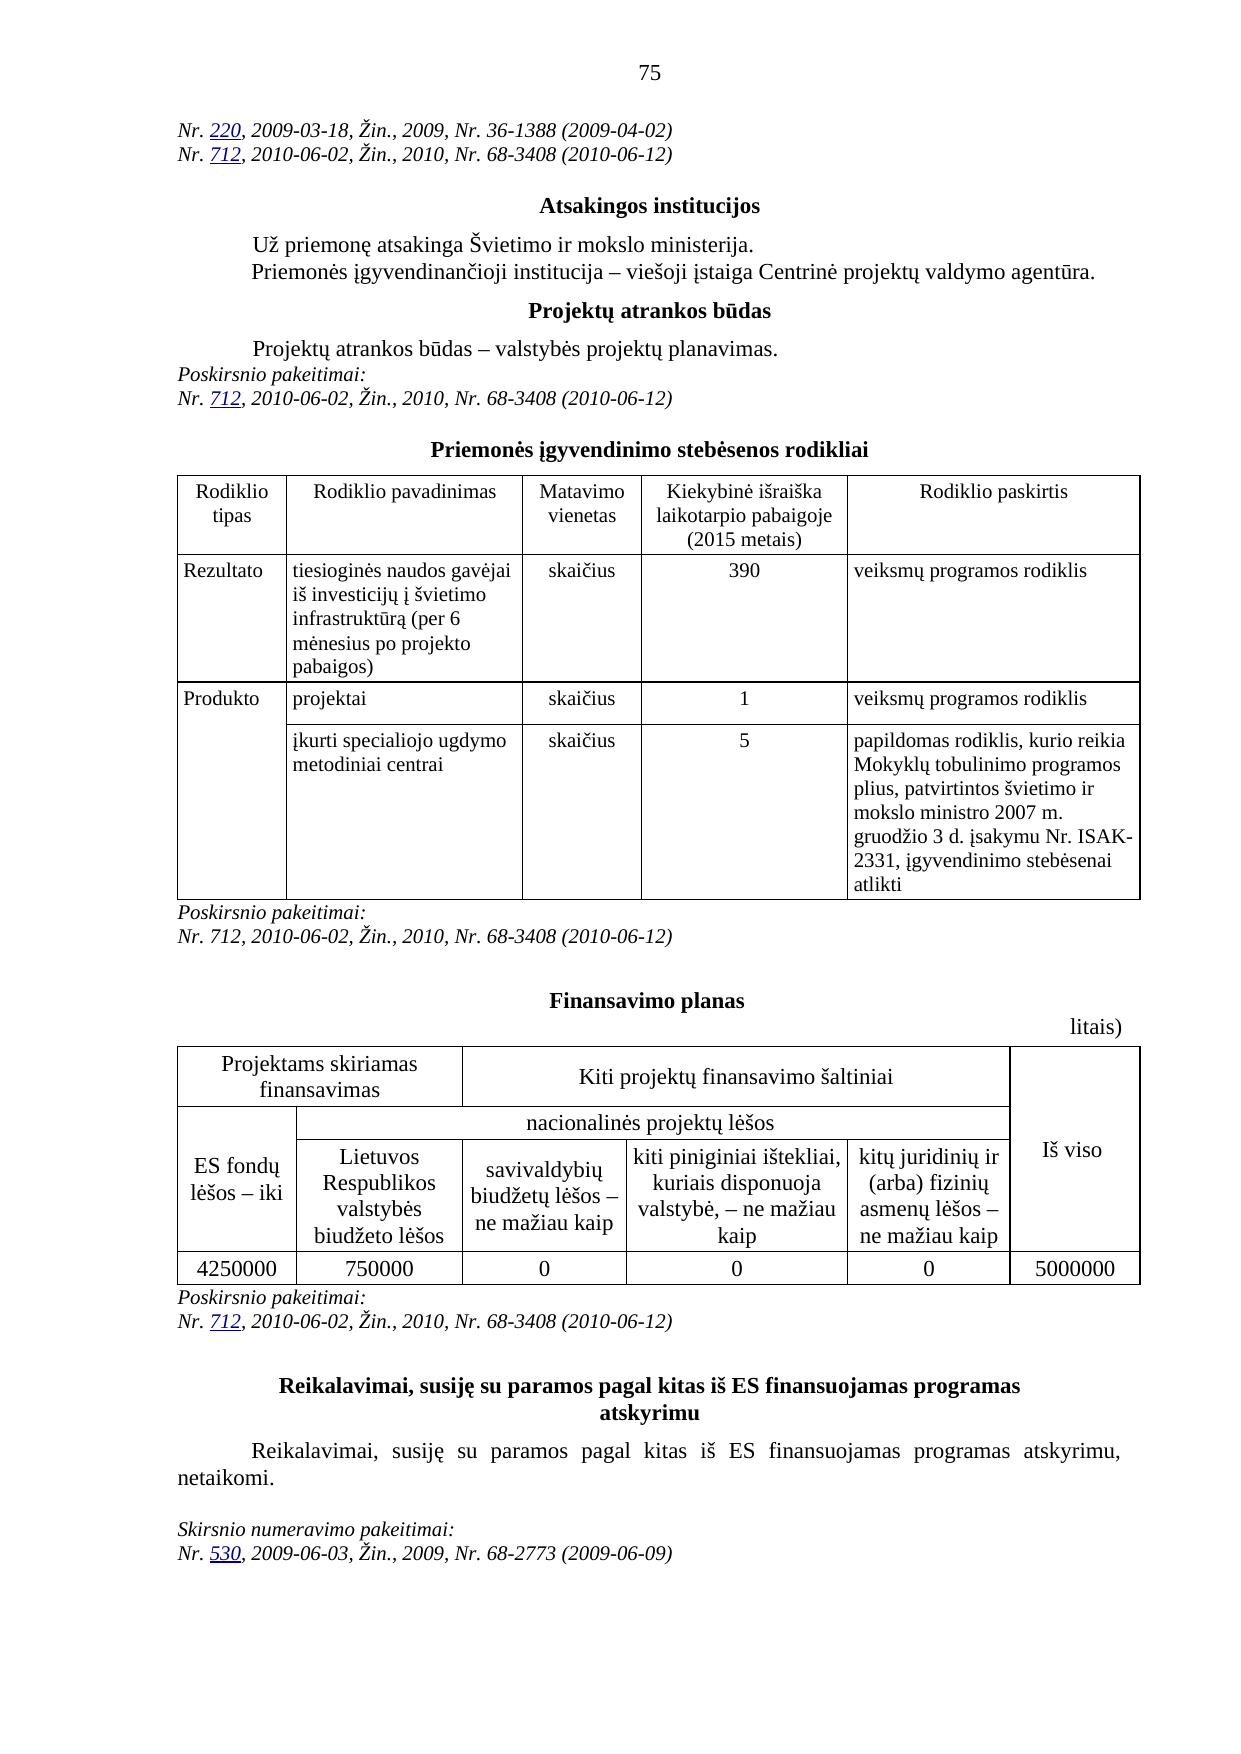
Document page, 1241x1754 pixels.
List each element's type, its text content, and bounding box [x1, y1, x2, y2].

text Projektų atrankos būdas [177, 297, 1122, 323]
table_cell papildomas rodiklis, kurio reikia Mokyklų tobulinimo programos plius, patvirtintos švietimo ir mokslo ministro 2007 m. gruodžio 3 d. įsakymu Nr. ISAK-2331, įgyvendinimo stebėsenai atlikti [848, 725, 1139, 899]
table_cell 4250000 [178, 1252, 296, 1284]
table_cell 750000 [297, 1252, 462, 1284]
text Skirsnio numeravimo pakeitimai: [177, 1517, 1122, 1541]
table_cell veiksmų programos rodiklis [848, 555, 1139, 681]
table_cell kitų juridinių ir (arba) fizinių asmenų lėšos – ne mažiau kaip [848, 1140, 1009, 1251]
table_header Projektams skiriamas finansavimas [178, 1047, 462, 1106]
text Finansavimo planas [177, 987, 1122, 1013]
table_cell 5000000 [1011, 1252, 1139, 1284]
table_cell kiti piniginiai ištekliai, kuriais disponuoja valstybė, – ne mažiau kaip [627, 1140, 847, 1251]
table_cell savivaldybių biudžetų lėšos – ne mažiau kaip [463, 1140, 626, 1251]
text Nr. 712, 2010-06-02, Žin., 2010, Nr. 68-3408 (2010-06-12) [177, 142, 1122, 166]
table_cell projektai [287, 683, 522, 724]
text Nr. 530, 2009-06-03, Žin., 2009, Nr. 68-2773 (2009-06-09) [177, 1541, 1122, 1565]
text Nr. 220, 2009-03-18, Žin., 2009, Nr. 36-1388 (2009-04-02) [177, 118, 1122, 142]
table_cell 0 [627, 1252, 847, 1284]
text Priemonės įgyvendinimo stebėsenos rodikliai [177, 436, 1122, 463]
text Už priemonę atsakinga Švietimo ir mokslo ministerija. [177, 231, 1122, 258]
table_header Kiti projektų finansavimo šaltiniai [463, 1047, 1009, 1106]
text Nr. 712, 2010-06-02, Žin., 2010, Nr. 68-3408 (2010-06-12) [177, 386, 1122, 410]
text Poskirsnio pakeitimai: [177, 900, 1122, 924]
text Atsakingos institucijos [177, 193, 1122, 219]
table_cell 0 [848, 1252, 1009, 1284]
table_cell skaičius [523, 683, 641, 724]
text Projektų atrankos būdas – valstybės projektų planavimas. [215, 336, 1122, 362]
table_cell veiksmų programos rodiklis [848, 683, 1139, 724]
table_cell Rezultato [178, 555, 286, 681]
text Reikalavimai, susiję su paramos pagal kitas iš ES finansuojamas programas atskyrimu [177, 1372, 1122, 1425]
text Poskirsnio pakeitimai: [177, 1285, 1122, 1309]
table_cell Produkto [178, 683, 286, 899]
table_cell 0 [463, 1252, 626, 1284]
table_cell Lietuvos Respublikos valstybės biudžeto lėšos [297, 1140, 462, 1251]
table_header Kiekybinė išraiška laikotarpio pabaigoje (2015 metais) [642, 476, 847, 554]
table_cell skaičius [523, 555, 641, 681]
table_cell įkurti specialiojo ugdymo metodiniai centrai [287, 725, 522, 899]
table_cell 390 [642, 555, 847, 681]
text Nr. 712, 2010-06-02, Žin., 2010, Nr. 68-3408 (2010-06-12) [177, 924, 1122, 948]
text Priemonės įgyvendinančioji institucija – viešoji įstaiga Centrinė projektų valdymo agentūra. [177, 258, 1122, 284]
text litais) [177, 1013, 1122, 1040]
text Poskirsnio pakeitimai: [177, 362, 1122, 386]
table_cell tiesioginės naudos gavėjai iš investicijų į švietimo infrastruktūrą (per 6 mėnesius po projekto pabaigos) [287, 555, 522, 681]
table_cell ES fondų lėšos – iki [178, 1107, 296, 1251]
table_cell nacionalinės projektų lėšos [297, 1107, 1009, 1139]
table_header Rodiklio tipas [178, 476, 286, 554]
table_header Iš viso [1011, 1047, 1139, 1251]
table_header Rodiklio pavadinimas [287, 476, 522, 554]
table_header Matavimo vienetas [523, 476, 641, 554]
text Reikalavimai, susiję su paramos pagal kitas iš ES finansuojamas programas atskyrimu, netaikomi. [177, 1437, 1122, 1490]
table_cell 5 [642, 725, 847, 899]
table_cell skaičius [523, 725, 641, 899]
text Nr. 712, 2010-06-02, Žin., 2010, Nr. 68-3408 (2010-06-12) [177, 1309, 1122, 1333]
table_header Rodiklio paskirtis [848, 476, 1139, 554]
table_cell 1 [642, 683, 847, 724]
